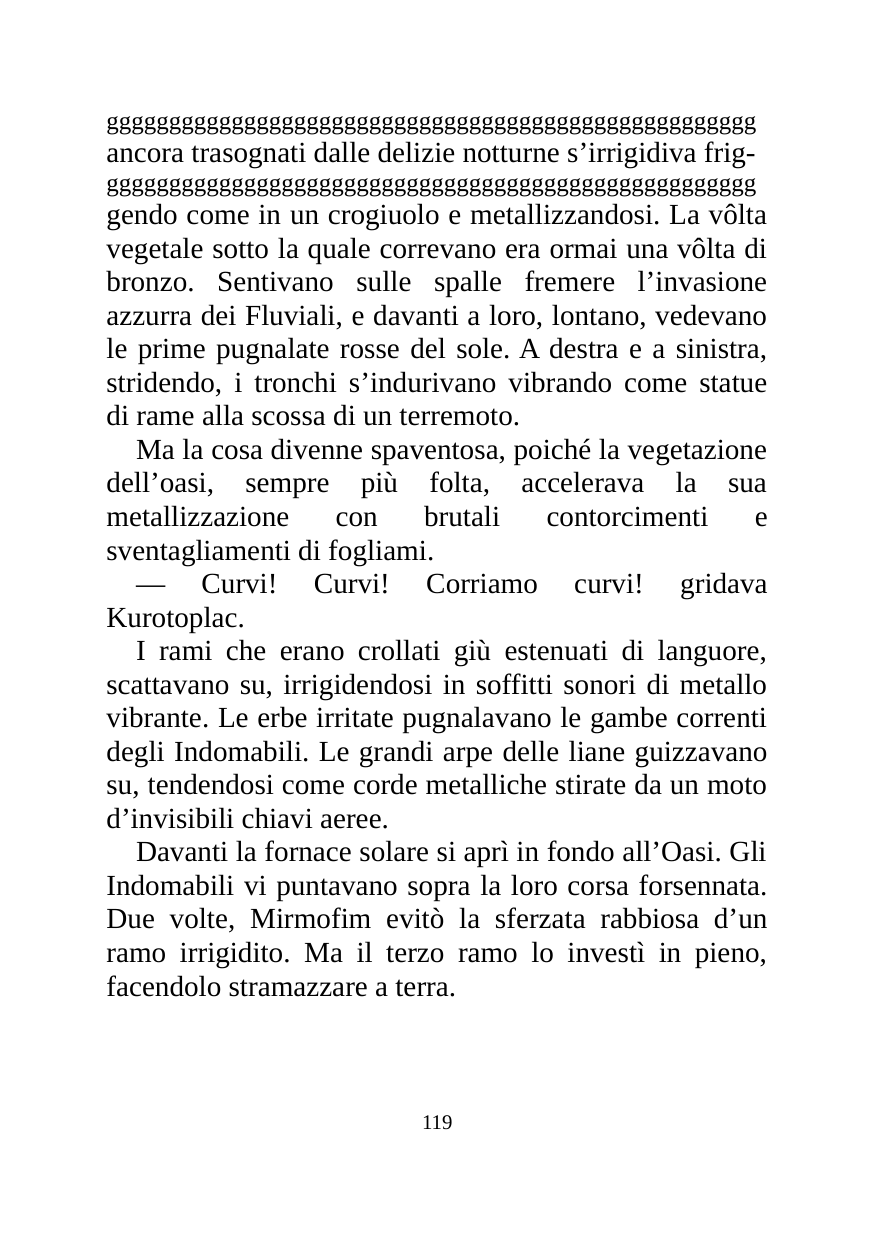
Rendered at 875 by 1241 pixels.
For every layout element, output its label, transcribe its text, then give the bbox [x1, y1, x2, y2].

text gggggggggggggggggggggggggggggggggggggggggggggggggggg [106, 168, 768, 197]
text I rami che erano crollati giù estenuati di languore, scattavano su, irrigidendosi in soffitti sonori di metallo vibrante. Le erbe irritate pugnalavano le gambe correnti degli Indomabili. Le grandi arpe delle liane guizzavano su, tendendosi come corde metalliche stirate da un moto d’invisibili chiavi aeree. [106, 633, 768, 834]
text ancora trasognati dalle delizie notturne s’irrigidiva frig- [106, 135, 768, 168]
text Ma la cosa divenne spaventosa, poiché la vegetazione dell’oasi, sempre più folta, accelerava la sua metallizzazione con brutali contorcimenti e sventagliamenti di fogliami. [106, 432, 768, 566]
text — Curvi! Curvi! Corriamo curvi! gridava Kurotoplac. [106, 566, 768, 633]
text gggggggggggggggggggggggggggggggggggggggggggggggggggg [106, 106, 768, 135]
text gendo come in un crogiuolo e metallizzandosi. La vôlta vegetale sotto la quale correvano era ormai una vôlta di bronzo. Sentivano sulle spalle fremere l’invasione azzurra dei Fluviali, e davanti a loro, lontano, vedevano le prime pugnalate rosse del sole. A destra e a sinistra, stridendo, i tronchi s’indurivano vibrando come statue di rame alla scossa di un terremoto. [106, 197, 768, 432]
text Davanti la fornace solare si aprì in fondo all’Oasi. Gli Indomabili vi puntavano sopra la loro corsa forsennata. Due volte, Mirmofim evitò la sferzata rabbiosa d’un ramo irrigidito. Ma il terzo ramo lo investì in pieno, facendolo stramazzare a terra. [106, 834, 768, 1002]
